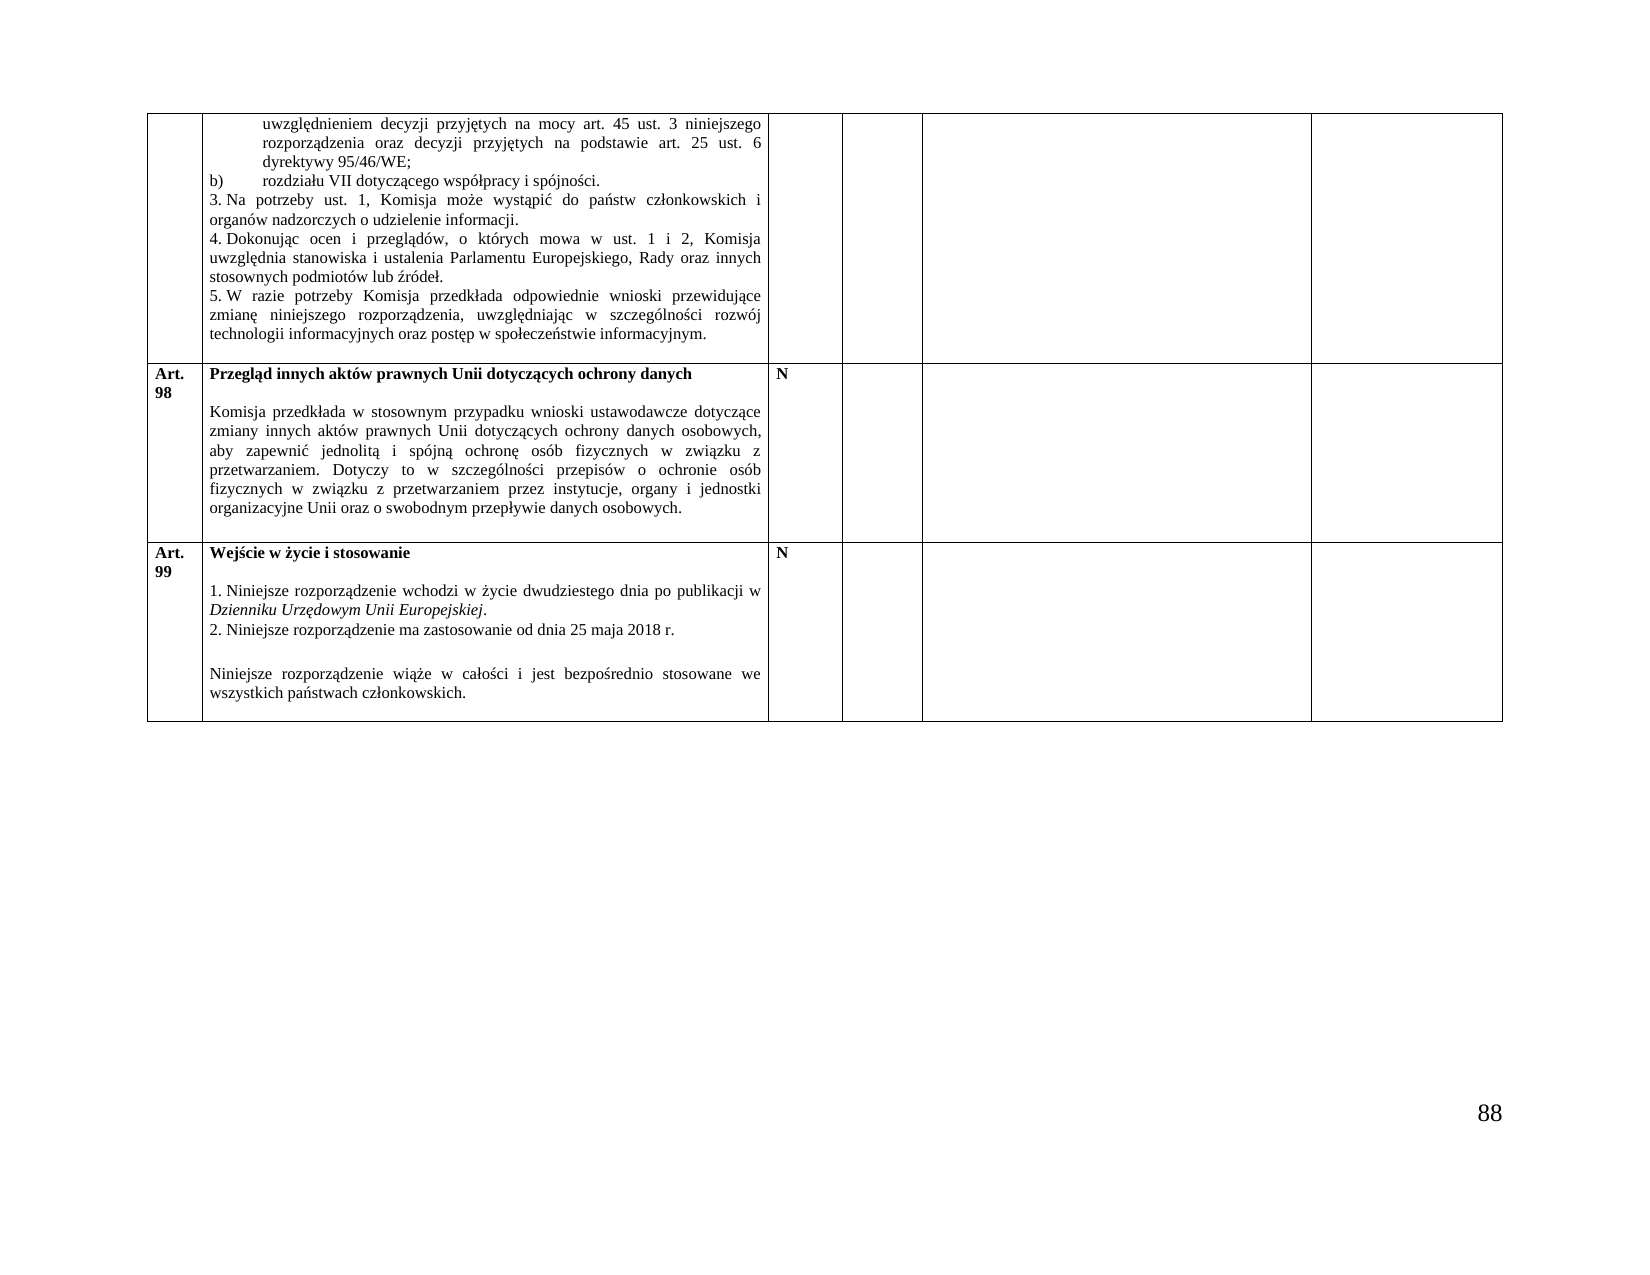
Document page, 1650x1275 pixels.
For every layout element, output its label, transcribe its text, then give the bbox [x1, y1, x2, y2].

table_cell [843, 543, 922, 721]
table_cell [1312, 114, 1502, 363]
table_cell [1312, 543, 1502, 721]
table_cell [148, 114, 202, 363]
table_cell N [769, 364, 842, 542]
table_cell Art. 98 [148, 364, 202, 542]
table_cell [1312, 364, 1502, 542]
table_cell Przegląd innych aktów prawnych Unii dotyczących ochrony danych Komisja przedkłada w stosownym przypadku wnioski ustawodawcze dotyczące zmiany innych aktów prawnych Unii dotyczących ochrony danych osobowych, aby zapewnić jednolitą i spójną ochronę osób fizycznych w związku z przetwarzaniem. Dotyczy to w szczególności przepisów o ochronie osób fizycznych w związku z przetwarzaniem przez instytucje, organy i jednostki organizacyjne Unii oraz o swobodnym przepływie danych osobowych. [203, 364, 768, 542]
table_cell [923, 543, 1311, 721]
table_cell [923, 114, 1311, 363]
table_cell uwzględnieniem decyzji przyjętych na mocy art. 45 ust. 3 niniejszego rozporządzenia oraz decyzji przyjętych na podstawie art. 25 ust. 6 dyrektywy 95/46/WE; b) rozdziału VII dotyczącego współpracy i spójności. 3. Na potrzeby ust. 1, Komisja może wystąpić do państw członkowskich i organów nadzorczych o udzielenie informacji. 4. Dokonując ocen i przeglądów, o których mowa w ust. 1 i 2, Komisja uwzględnia stanowiska i ustalenia Parlamentu Europejskiego, Rady oraz innych stosownych podmiotów lub źródeł. 5. W razie potrzeby Komisja przedkłada odpowiednie wnioski przewidujące zmianę niniejszego rozporządzenia, uwzględniając w szczególności rozwój technologii informacyjnych oraz postęp w społeczeństwie informacyjnym. [203, 114, 768, 363]
table_cell N [769, 543, 842, 721]
table_cell [843, 114, 922, 363]
table_cell Wejście w życie i stosowanie 1. Niniejsze rozporządzenie wchodzi w życie dwudziestego dnia po publikacji w Dzienniku Urzędowym Unii Europejskiej. 2. Niniejsze rozporządzenie ma zastosowanie od dnia 25 maja 2018 r. Niniejsze rozporządzenie wiąże w całości i jest bezpośrednio stosowane we wszystkich państwach członkowskich. [203, 543, 768, 721]
table_cell [769, 114, 842, 363]
table_cell [843, 364, 922, 542]
table_cell [923, 364, 1311, 542]
table_cell Art. 99 [148, 543, 202, 721]
